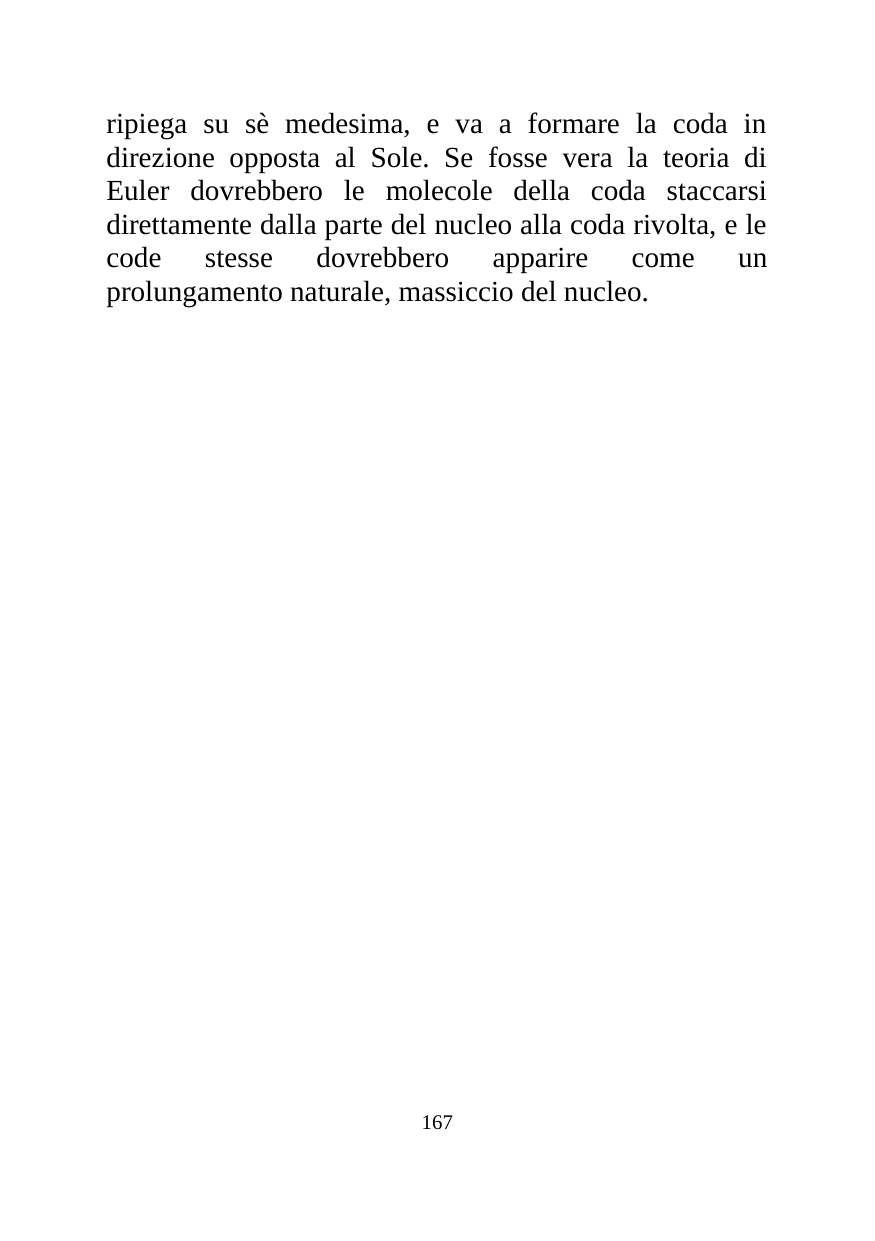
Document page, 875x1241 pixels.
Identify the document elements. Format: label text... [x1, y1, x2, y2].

text ripiega su sè medesima, e va a formare la coda in direzione opposta al Sole. Se fosse vera la teoria di Euler dovrebbero le molecole della coda staccarsi direttamente dalla parte del nucleo alla coda rivolta, e le code stesse dovrebbero apparire come un prolungamento naturale, massiccio del nucleo. [106, 106, 768, 307]
